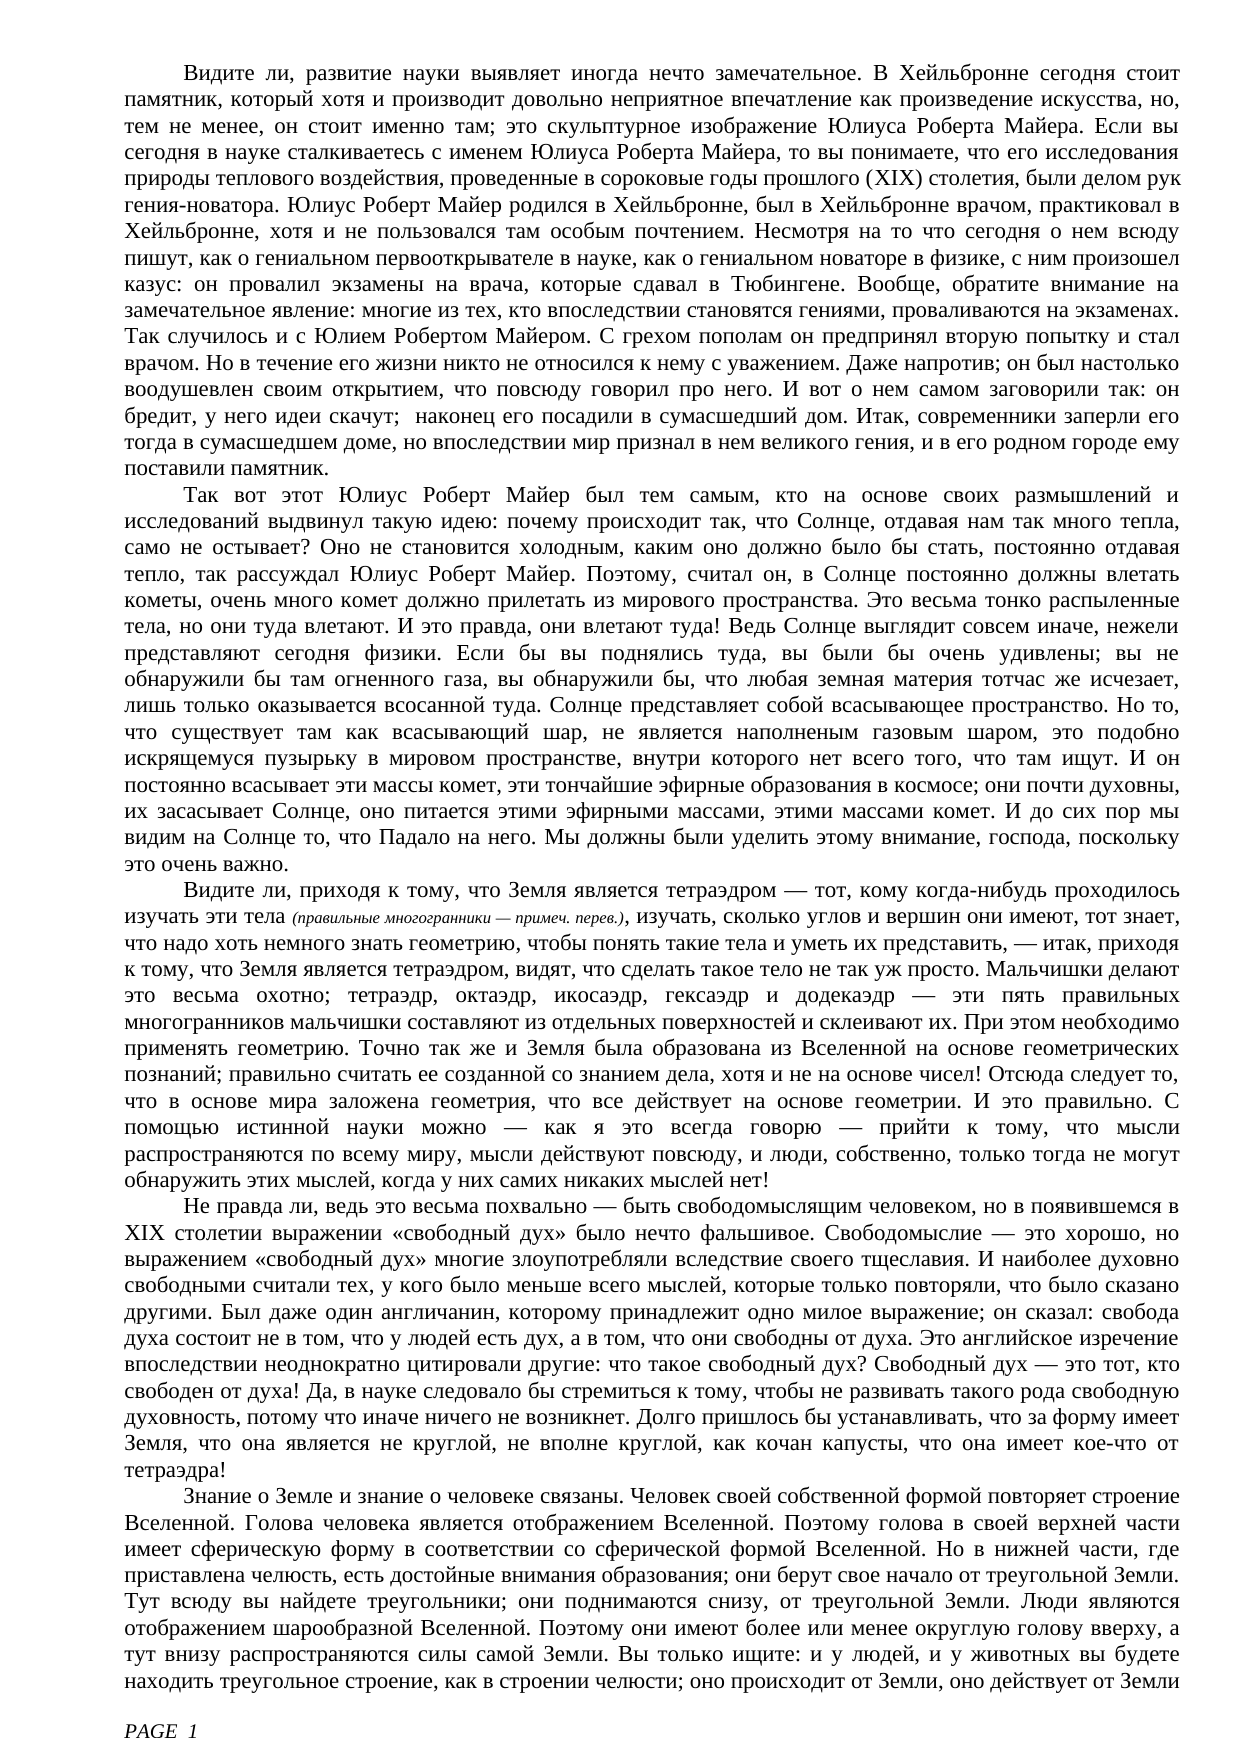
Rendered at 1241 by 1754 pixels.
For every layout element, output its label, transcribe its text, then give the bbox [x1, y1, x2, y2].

text Не правда ли, ведь это весьма похвально — быть свободомыслящим человеком, но в появившемся в XIX столетии выражении «свободный дух» было нечто фальшивое. Свободомыслие — это хорошо, но выражением «свободный дух» многие злоупотребляли вследствие своего тщеславия. И наиболее духовно свободными считали тех, у кого было меньше всего мыслей, которые только повторяли, что было сказано другими. Был даже один англичанин, которому принадлежит одно милое выражение; он сказал: свобода духа состоит не в том, что у людей есть дух, а в том, что они свободны от духа. Это английское изречение впоследствии неоднократно цитировали другие: что такое свободный дух? Свободный дух — это тот, кто свободен от духа! Да, в науке следовало бы стремиться к тому, чтобы не развивать такого рода свободную духовность, потому что иначе ничего не возникнет. Долго пришлось бы устанавливать, что за форму имеет Земля, что она является не круглой, не вполне круглой, как кочан капусты, что она имеет кое-что от тетраэдра! [124, 1192, 1181, 1482]
text Знание о Земле и знание о человеке связаны. Человек своей собственной формой повторяет строение Вселенной. Голова человека является отображением Вселенной. Поэтому голова в своей верхней части имеет сферическую форму в соответствии со сферической формой Вселенной. Но в нижней части, где приставлена челюсть, есть достойные внимания образования; они берут свое начало от треугольной Земли. Тут всюду вы найдете треугольники; они поднимаются снизу, от треугольной Земли. Люди являются отображением шарообразной Вселенной. Поэтому они имеют более или менее округлую голову вверху, а тут внизу распространяются силы самой Земли. Вы только ищите: и у людей, и у животных вы будете находить треугольное строение, как в строении челюсти; оно происходит от Земли, оно действует от Земли [124, 1482, 1181, 1693]
text Так вот этот Юлиус Роберт Майер был тем самым, кто на основе своих размышлений и исследований выдвинул такую идею: почему происходит так, что Солнце, отдавая нам так много тепла, само не остывает? Оно не становится холодным, каким оно должно было бы стать, постоянно отдавая тепло, так рассуждал Юлиус Роберт Майер. Поэтому, считал он, в Солнце постоянно должны влетать кометы, очень много комет должно прилетать из мирового пространства. Это весьма тонко распыленные тела, но они туда влетают. И это правда, они влетают туда! Ведь Солнце выглядит совсем иначе, нежели представляют сегодня физики. Если бы вы поднялись туда, вы были бы очень удивлены; вы не обнаружили бы там огненного газа, вы обнаружили бы, что любая земная материя тотчас же исчезает, лишь только оказывается всосанной туда. Солнце представляет собой всасывающее пространство. Но то, что существует там как всасывающий шар, не является наполненым газовым шаром, это подобно искрящемуся пузырьку в мировом пространстве, внутри которого нет всего того, что там ищут. И он постоянно всасывает эти массы комет, эти тончайшие эфирные образования в космосе; они почти духовны, их засасывает Солнце, оно питается этими эфирными массами, этими массами комет. И до сих пор мы видим на Солнце то, что Падало на него. Мы должны были уделить этому внимание, господа, поскольку это очень важно. [124, 481, 1181, 876]
text Видите ли, приходя к тому, что Земля является тетраэдром — тот, кому когда-нибудь проходилось изучать эти тела (правильные многогранники — примеч. перев.), изучать, сколько углов и вершин они имеют, тот знает, что надо хоть немного знать геометрию, чтобы понять такие тела и уметь их представить, — итак, приходя к тому, что Земля является тетраэдром, видят, что сделать такое тело не так уж просто. Мальчишки делают это весьма охотно; тетраэдр, октаэдр, икосаэдр, гексаэдр и додекаэдр — эти пять правильных многогранников мальчишки составляют из отдельных поверхностей и склеивают их. При этом необходимо применять геометрию. Точно так же и Земля была образована из Вселенной на основе геометрических познаний; правильно считать ее созданной со знанием дела, хотя и не на основе чисел! Отсюда следует то, что в основе мира заложена геометрия, что все действует на основе геометрии. И это правильно. С помощью истинной науки можно — как я это всегда говорю — прийти к тому, что мысли распространяются по всему миру, мысли действуют повсюду, и люди, собственно, только тогда не могут обнаружить этих мыслей, когда у них самих никаких мыслей нет! [124, 876, 1181, 1192]
text Видите ли, развитие науки выявляет иногда нечто замечательное. В Хейльбронне сегодня стоит памятник, который хотя и производит довольно неприятное впечатление как произведение искусства, но, тем не менее, он стоит именно там; это скульптурное изображение Юлиуса Роберта Майера. Если вы сегодня в науке сталкиваетесь с именем Юлиуса Роберта Майера, то вы понимаете, что его исследования природы теплового воздействия, проведенные в сороковые годы прошлого (XIX) столетия, были делом рук гения-новатора. Юлиус Роберт Майер родился в Хейльбронне, был в Хейльбронне врачом, практиковал в Хейльбронне, хотя и не пользовался там особым почтением. Несмотря на то что сегодня о нем всюду пишут, как о гениальном первооткрывателе в науке, как о гениальном новаторе в физике, с ним произошел казус: он провалил экзамены на врача, которые сдавал в Тюбингене. Вообще, обратите внимание на замечательное явление: многие из тех, кто впоследствии становятся гениями, проваливаются на экзаменах. Так случилось и с Юлием Робертом Майером. С грехом пополам он предпринял вторую попытку и стал врачом. Но в течение его жизни никто не относился к нему с уважением. Даже напротив; он был настолько воодушевлен своим открытием, что повсюду говорил про него. И вот о нем самом заговорили так: он бредит, у него идеи скачут; наконец его посадили в сумасшедший дом. Итак, современники заперли его тогда в сумасшедшем доме, но впоследствии мир признал в нем великого гения, и в его родном городе ему поставили памятник. [124, 59, 1181, 481]
